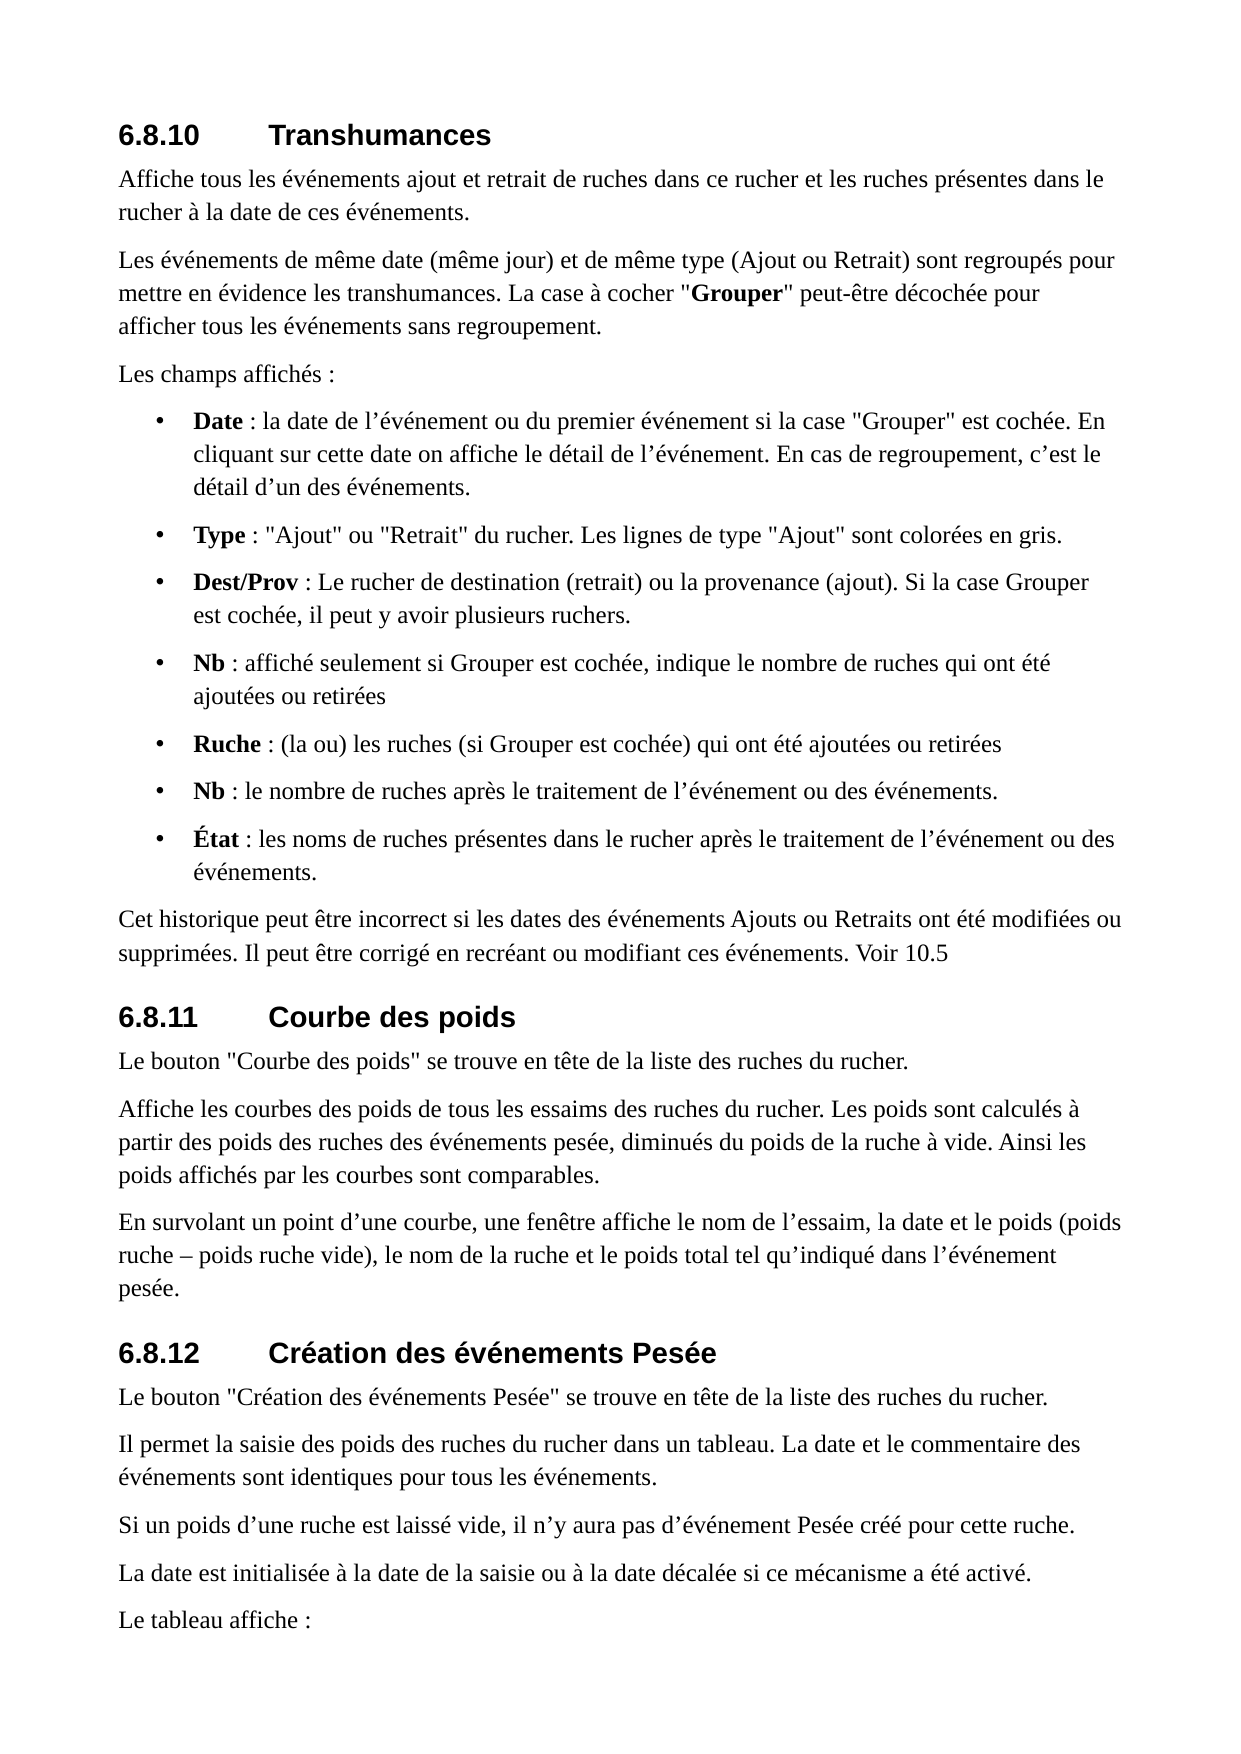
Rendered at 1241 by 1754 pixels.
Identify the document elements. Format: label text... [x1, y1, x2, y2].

list Dest/Prov : Le rucher de destination (retrait) ou la provenance (ajout). Si la case Grouper est cochée, il peut y avoir plusieurs ruchers. [156, 567, 1122, 629]
text Cet historique peut être incorrect si les dates des événements Ajouts ou Retraits ont été modifiées ou supprimées. Il peut être corrigé en recréant ou modifiant ces événements. Voir 10.5 [118, 904, 1122, 966]
text Les événements de même date (même jour) et de même type (Ajout ou Retrait) sont regroupés pour mettre en évidence les transhumances. La case à cocher "Grouper" peut-être décochée pour afficher tous les événements sans regroupement. [118, 245, 1122, 340]
text Affiche tous les événements ajout et retrait de ruches dans ce rucher et les ruches présentes dans le rucher à la date de ces événements. [118, 164, 1122, 226]
list État : les noms de ruches présentes dans le rucher après le traitement de l’événement ou des événements. [156, 824, 1122, 886]
text Si un poids d’une ruche est laissé vide, il n’y aura pas d’événement Pesée créé pour cette ruche. [118, 1510, 1122, 1539]
subtitle Transhumances [118, 118, 1122, 152]
text Il permet la saisie des poids des ruches du rucher dans un tableau. La date et le commentaire des événements sont identiques pour tous les événements. [118, 1429, 1122, 1491]
text Le bouton "Courbe des poids" se trouve en tête de la liste des ruches du rucher. [118, 1046, 1122, 1075]
text Les champs affichés : [118, 359, 1122, 387]
subtitle Création des événements Pesée [118, 1336, 1122, 1369]
text Le tableau affiche : [118, 1605, 1122, 1634]
list Type : "Ajout" ou "Retrait" du rucher. Les lignes de type "Ajout" sont colorées en gris. [156, 520, 1122, 549]
text La date est initialisée à la date de la saisie ou à la date décalée si ce mécanisme a été activé. [118, 1558, 1122, 1586]
text En survolant un point d’une courbe, une fenêtre affiche le nom de l’essaim, la date et le poids (poids ruche – poids ruche vide), le nom de la ruche et le poids total tel qu’indiqué dans l’événement pesée. [118, 1207, 1122, 1302]
subtitle Courbe des poids [118, 1000, 1122, 1033]
list Nb : affiché seulement si Grouper est cochée, indique le nombre de ruches qui ont été ajoutées ou retirées [156, 648, 1122, 710]
list Date : la date de l’événement ou du premier événement si la case "Grouper" est cochée. En cliquant sur cette date on affiche le détail de l’événement. En cas de regroupement, c’est le détail d’un des événements. [156, 406, 1122, 501]
list Ruche : (la ou) les ruches (si Grouper est cochée) qui ont été ajoutées ou retirées [156, 729, 1122, 757]
list Nb : le nombre de ruches après le traitement de l’événement ou des événements. [156, 776, 1122, 805]
text Le bouton "Création des événements Pesée" se trouve en tête de la liste des ruches du rucher. [118, 1382, 1122, 1411]
text Affiche les courbes des poids de tous les essaims des ruches du rucher. Les poids sont calculés à partir des poids des ruches des événements pesée, diminués du poids de la ruche à vide. Ainsi les poids affichés par les courbes sont comparables. [118, 1094, 1122, 1188]
